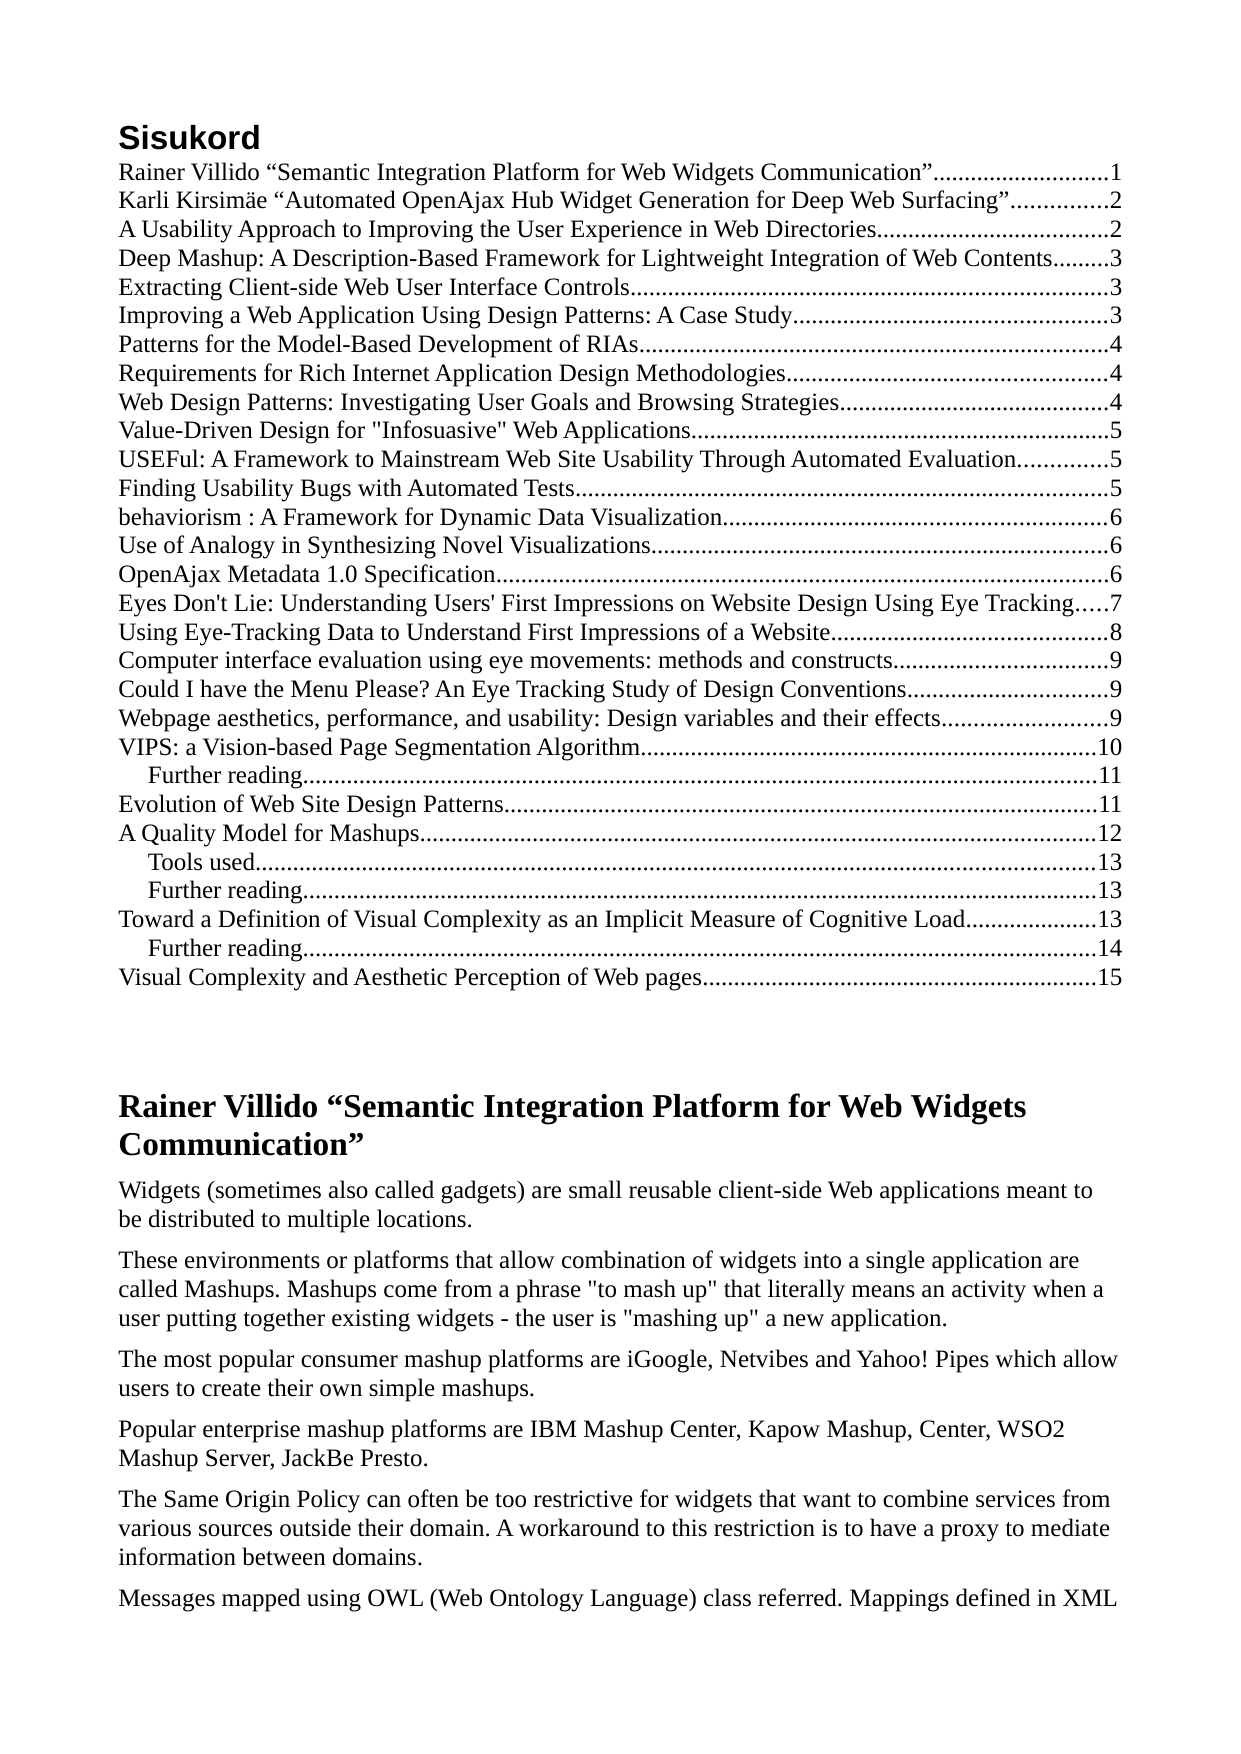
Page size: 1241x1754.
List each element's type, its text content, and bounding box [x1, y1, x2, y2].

text Could I have the Menu Please? An Eye Tracking Study of Design Conventions 9 [118, 674, 1122, 703]
text Tools used 13 [148, 847, 1122, 875]
text A Usability Approach to Improving the User Experience in Web Directories 2 [118, 214, 1122, 243]
text Karli Kirsimäe “Automated OpenAjax Hub Widget Generation for Deep Web Surfacing” 2 [118, 185, 1122, 214]
text Value-Driven Design for "Infosuasive" Web Applications 5 [118, 415, 1122, 444]
text OpenAjax Metadata 1.0 Specification 6 [118, 559, 1122, 588]
text Finding Usability Bugs with Automated Tests 5 [118, 473, 1122, 502]
text Further reading 14 [148, 933, 1122, 962]
text Popular enterprise mashup platforms are IBM Mashup Center, Kapow Mashup, Center, WSO2 Mashup Server, JackBe Presto. [118, 1414, 1122, 1472]
text Patterns for the Model-Based Development of RIAs 4 [118, 329, 1122, 358]
text Improving a Web Application Using Design Patterns: A Case Study 3 [118, 300, 1122, 329]
text Widgets (sometimes also called gadgets) are small reusable client-side Web applications meant to be distributed to multiple locations. [118, 1176, 1122, 1233]
text The Same Origin Policy can often be too restrictive for widgets that want to combine services from various sources outside their domain. A workaround to this restriction is to have a proxy to mediate information between domains. [118, 1484, 1122, 1571]
text Use of Analogy in Synthesizing Novel Visualizations 6 [118, 530, 1122, 559]
text Web Design Patterns: Investigating User Goals and Browsing Strategies 4 [118, 387, 1122, 415]
subtitle Rainer Villido “Semantic Integration Platform for Web Widgets Communication” [118, 1086, 1122, 1163]
text Extracting Client-side Web User Interface Controls 3 [118, 272, 1122, 300]
text USEFul: A Framework to Mainstream Web Site Usability Through Automated Evaluation 5 [118, 444, 1122, 473]
text Computer interface evaluation using eye movements: methods and constructs 9 [118, 645, 1122, 674]
subtitle Sisukord [118, 118, 1122, 157]
text Toward a Definition of Visual Complexity as an Implicit Measure of Cognitive Load 13 [118, 904, 1122, 933]
text Further reading 13 [148, 875, 1122, 904]
text A Quality Model for Mashups 12 [118, 818, 1122, 847]
text Webpage aesthetics, performance, and usability: Design variables and their effects 9 [118, 703, 1122, 732]
text These environments or platforms that allow combination of widgets into a single application are called Mashups. Mashups come from a phrase "to mash up" that literally means an activity when a user putting together existing widgets - the user is "mashing up" a new application. [118, 1246, 1122, 1332]
text Visual Complexity and Aesthetic Perception of Web pages 15 [118, 962, 1122, 990]
text Evolution of Web Site Design Patterns 11 [118, 789, 1122, 818]
text behaviorism : A Framework for Dynamic Data Visualization 6 [118, 502, 1122, 530]
text Requirements for Rich Internet Application Design Methodologies 4 [118, 358, 1122, 387]
text Messages mapped using OWL (Web Ontology Language) class referred. Mappings defined in XML [118, 1583, 1122, 1612]
text Further reading 11 [148, 760, 1122, 789]
text Rainer Villido “Semantic Integration Platform for Web Widgets Communication” 1 [118, 157, 1122, 185]
text Deep Mashup: A Description-Based Framework for Lightweight Integration of Web Contents 3 [118, 243, 1122, 272]
text Using Eye-Tracking Data to Understand First Impressions of a Website 8 [118, 617, 1122, 645]
text VIPS: a Vision-based Page Segmentation Algorithm 10 [118, 732, 1122, 760]
text The most popular consumer mashup platforms are iGoogle, Netvibes and Yahoo! Pipes which allow users to create their own simple mashups. [118, 1344, 1122, 1402]
text Eyes Don't Lie: Understanding Users' First Impressions on Website Design Using Eye Tracking 7 [118, 588, 1122, 617]
